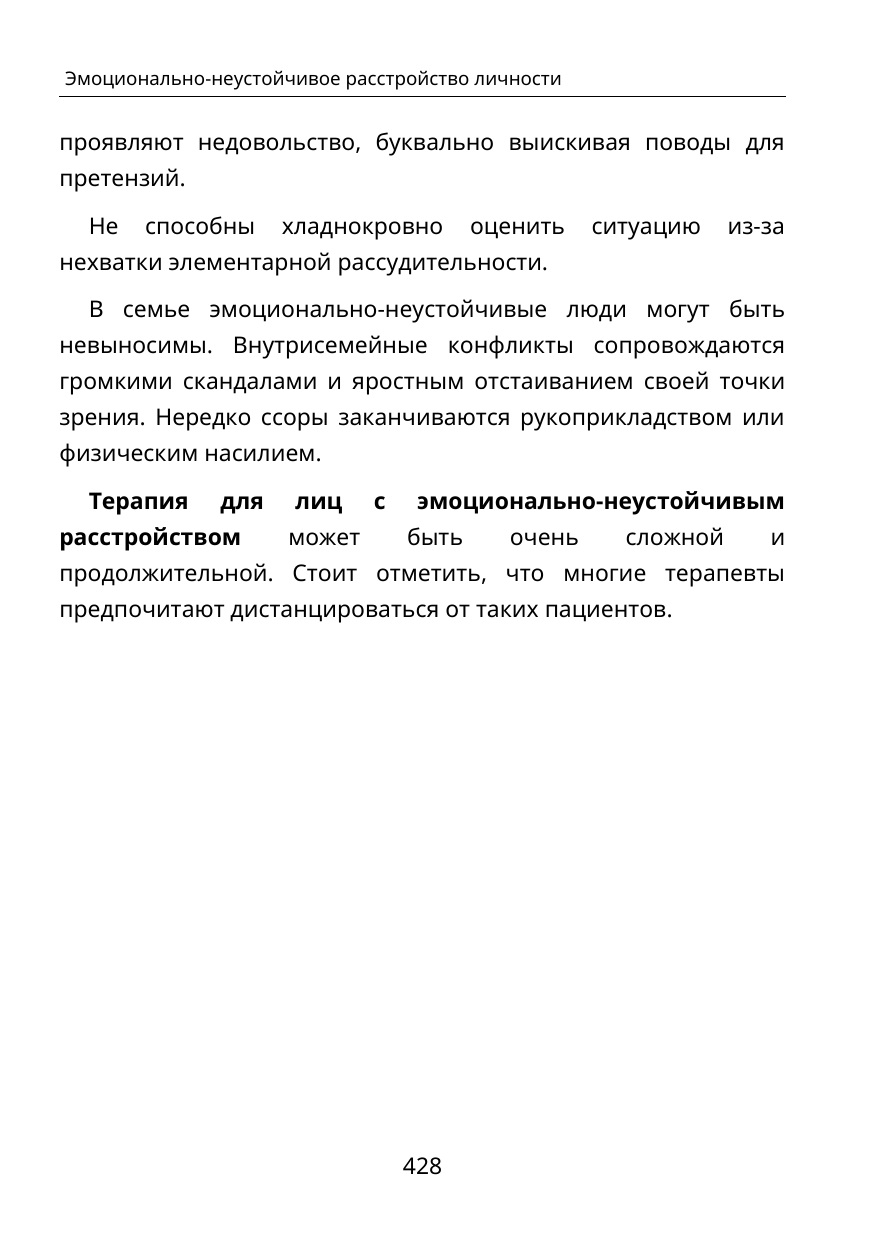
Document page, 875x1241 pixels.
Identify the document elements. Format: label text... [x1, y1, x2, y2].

text Не способны хладнокровно оценить ситуацию из-за нехватки элементарной рассудительности. [59, 210, 786, 277]
text В семье эмоционально-неустойчивые люди могут быть невыносимы. Внутрисемейные конфликты сопровождаются громкими скандалами и яростным отстаиванием своей точки зрения. Нередко ссоры заканчиваются рукоприкладством или физическим насилием. [59, 293, 786, 468]
text проявляют недовольство, буквально выискивая поводы для претензий. [59, 126, 786, 193]
text Терапия для лиц с эмоционально-неустойчивым расстройством может быть очень сложной и продолжительной. Стоит отметить, что многие терапевты предпочитают дистанцироваться от таких пациентов. [59, 485, 786, 624]
